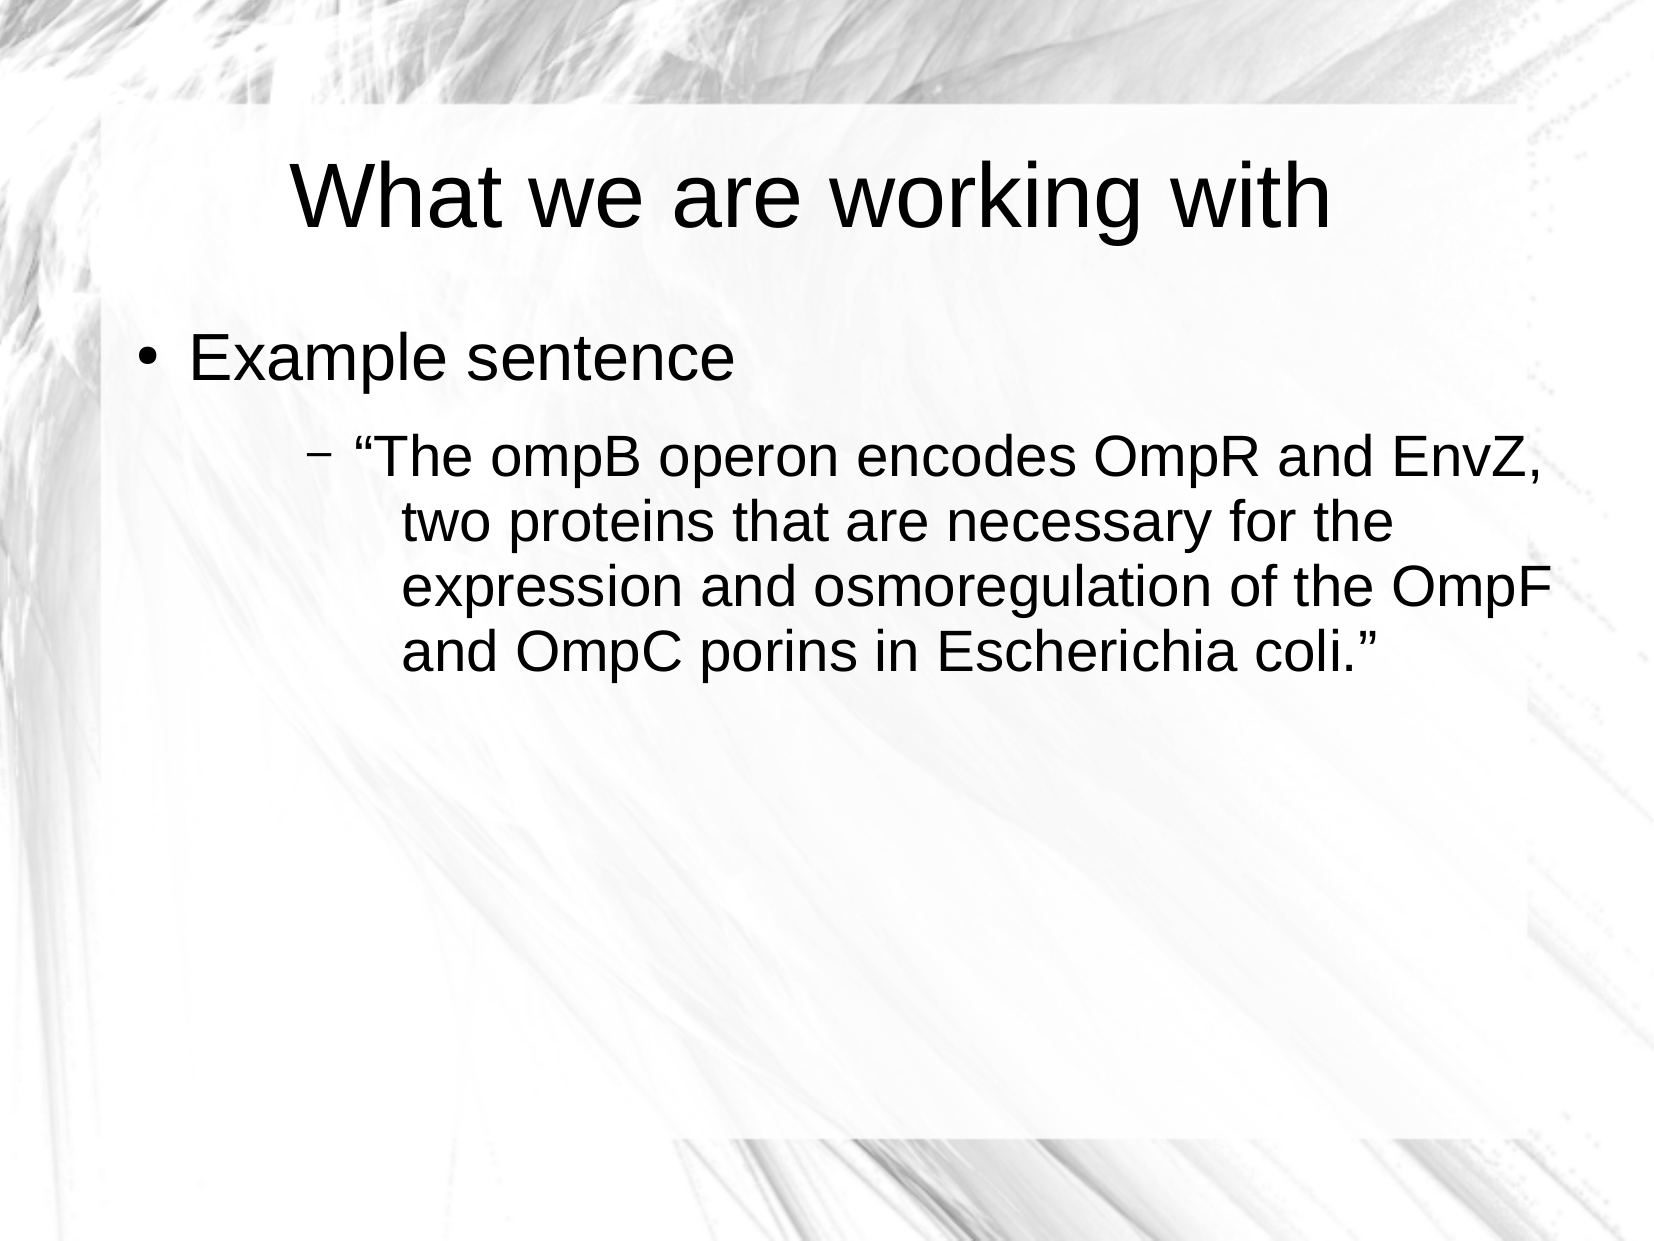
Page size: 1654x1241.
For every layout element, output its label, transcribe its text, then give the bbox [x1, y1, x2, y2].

title What we are working with [118, 112, 1506, 281]
picture [0, 0, 1654, 1241]
list Example sentence “The ompB operon encodes OmpR and EnvZ, two proteins that are necessary for the expression and osmoregulation of the OmpF and OmpC porins in Escherichia coli.” [118, 319, 1571, 945]
